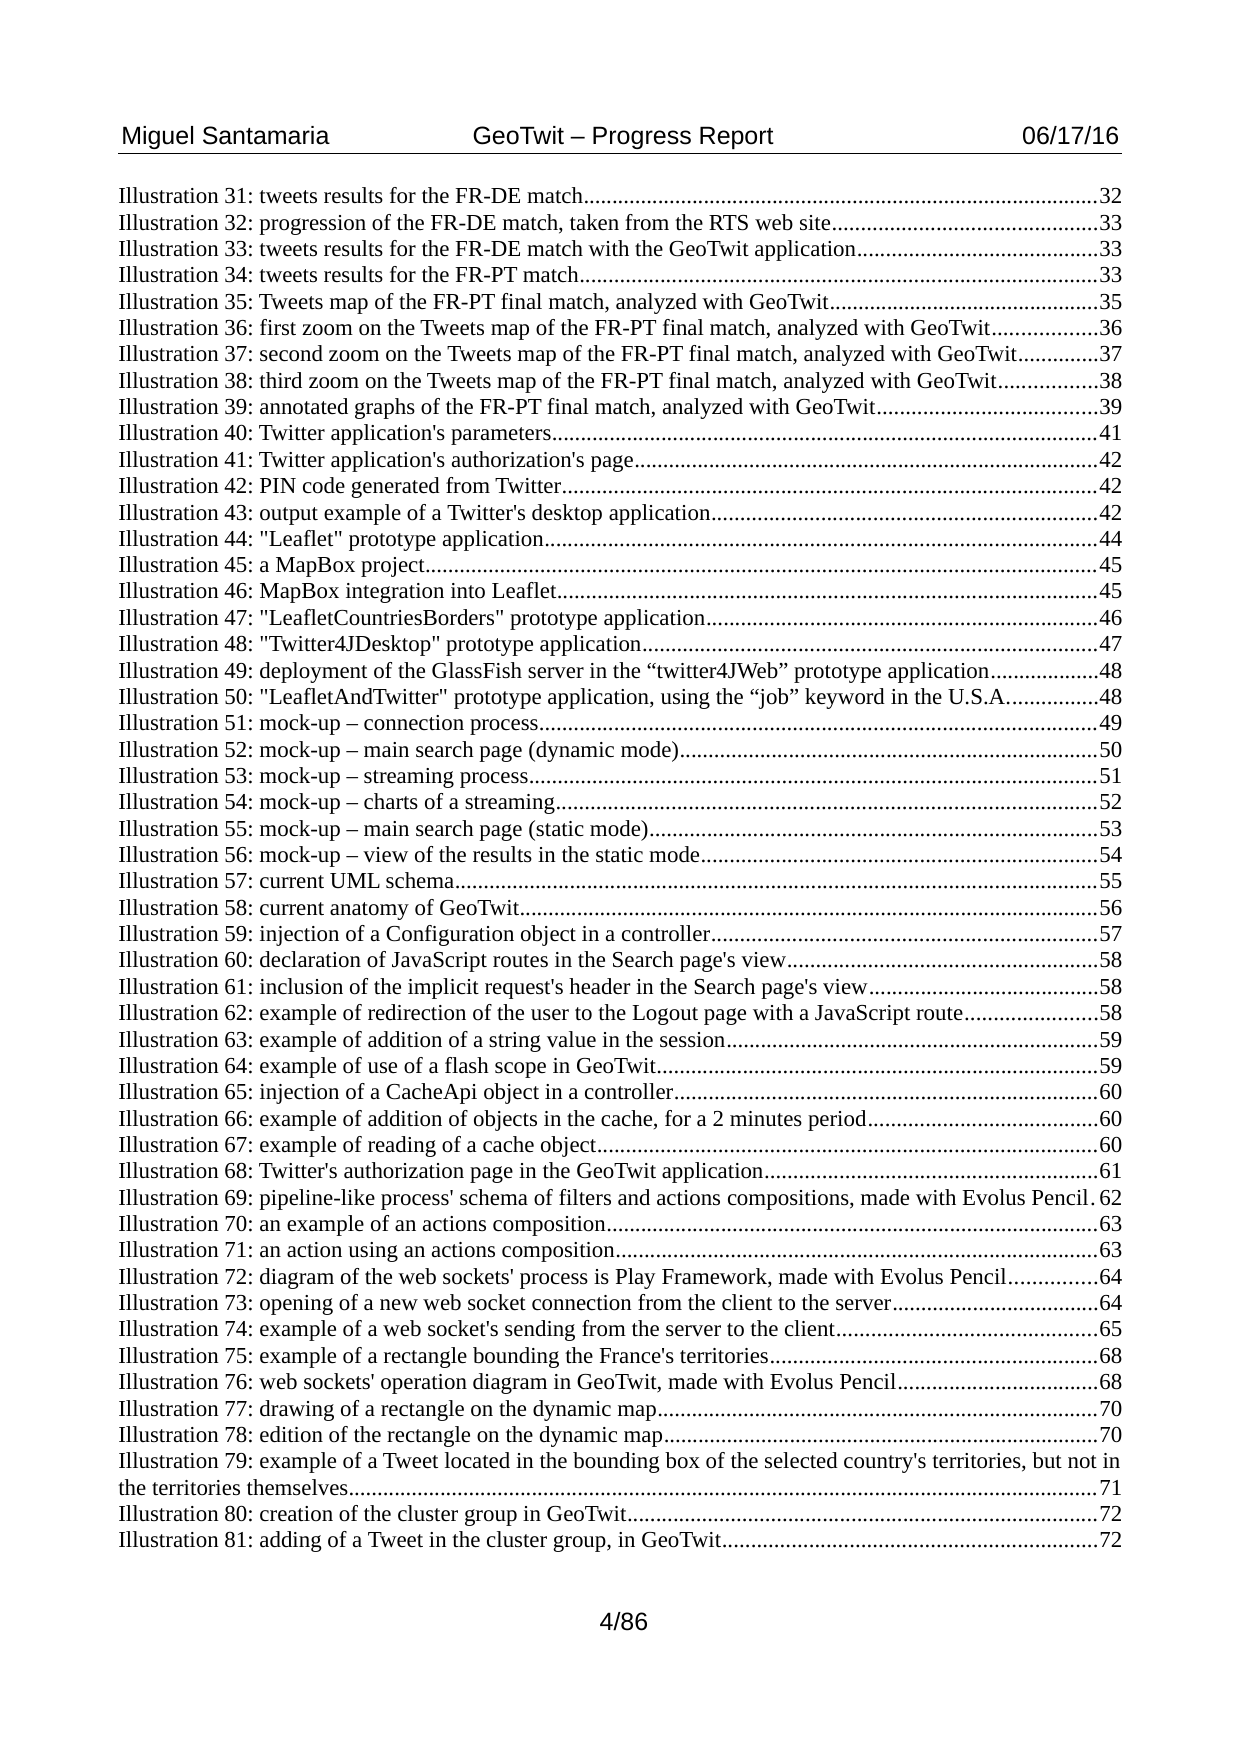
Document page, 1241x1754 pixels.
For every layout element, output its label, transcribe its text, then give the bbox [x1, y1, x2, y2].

text Illustration 43: output example of a Twitter's desktop application 42 [118, 498, 1122, 525]
text Illustration 70: an example of an actions composition 63 [118, 1210, 1122, 1236]
text Illustration 80: creation of the cluster group in GeoTwit 72 [118, 1500, 1122, 1526]
text Illustration 39: annotated graphs of the FR-PT final match, analyzed with GeoTwit 39 [118, 393, 1122, 419]
text Illustration 61: inclusion of the implicit request's header in the Search page's view 58 [118, 973, 1122, 999]
text Illustration 66: example of addition of objects in the cache, for a 2 minutes period 60 [118, 1105, 1122, 1131]
text Illustration 35: Tweets map of the FR-PT final match, analyzed with GeoTwit 35 [118, 288, 1122, 314]
text Illustration 58: current anatomy of GeoTwit 56 [118, 894, 1122, 920]
text Illustration 41: Twitter application's authorization's page 42 [118, 446, 1122, 472]
text Illustration 78: edition of the rectangle on the dynamic map 70 [118, 1421, 1122, 1447]
text Illustration 71: an action using an actions composition 63 [118, 1236, 1122, 1263]
text Illustration 64: example of use of a flash scope in GeoTwit 59 [118, 1052, 1122, 1078]
text Illustration 48: "Twitter4JDesktop" prototype application 47 [118, 630, 1122, 657]
text Illustration 56: mock-up – view of the results in the static mode 54 [118, 841, 1122, 867]
text Illustration 73: opening of a new web socket connection from the client to the server 64 [118, 1289, 1122, 1316]
text Illustration 59: injection of a Configuration object in a controller 57 [118, 920, 1122, 947]
text Illustration 67: example of reading of a cache object 60 [118, 1131, 1122, 1157]
text Illustration 75: example of a rectangle bounding the France's territories 68 [118, 1342, 1122, 1368]
text Illustration 52: mock-up – main search page (dynamic mode) 50 [118, 736, 1122, 762]
text Illustration 55: mock-up – main search page (static mode) 53 [118, 815, 1122, 841]
text Illustration 74: example of a web socket's sending from the server to the client 65 [118, 1316, 1122, 1342]
text Illustration 69: pipeline-like process' schema of filters and actions compositions, made with Evolus Pencil 62 [118, 1184, 1122, 1210]
text Illustration 36: first zoom on the Tweets map of the FR-PT final match, analyzed with GeoTwit 36 [118, 314, 1122, 340]
text Illustration 77: drawing of a rectangle on the dynamic map 70 [118, 1394, 1122, 1421]
text Illustration 33: tweets results for the FR-DE match with the GeoTwit application 33 [118, 235, 1122, 261]
text Illustration 76: web sockets' operation diagram in GeoTwit, made with Evolus Pencil 68 [118, 1368, 1122, 1394]
text Illustration 45: a MapBox project 45 [118, 551, 1122, 578]
text Illustration 63: example of addition of a string value in the session 59 [118, 1026, 1122, 1052]
text Illustration 46: MapBox integration into Leaflet 45 [118, 578, 1122, 604]
text Illustration 47: "LeafletCountriesBorders" prototype application 46 [118, 604, 1122, 630]
text Illustration 68: Twitter's authorization page in the GeoTwit application 61 [118, 1157, 1122, 1184]
text Illustration 54: mock-up – charts of a streaming 52 [118, 788, 1122, 815]
text Illustration 34: tweets results for the FR-PT match 33 [118, 261, 1122, 288]
text Illustration 49: deployment of the GlassFish server in the “twitter4JWeb” prototype application 48 [118, 657, 1122, 683]
text Illustration 60: declaration of JavaScript routes in the Search page's view 58 [118, 947, 1122, 973]
text Illustration 53: mock-up – streaming process 51 [118, 762, 1122, 788]
text Illustration 65: injection of a CacheApi object in a controller 60 [118, 1078, 1122, 1105]
text Illustration 31: tweets results for the FR-DE match 32 [118, 182, 1122, 209]
text Illustration 57: current UML schema 55 [118, 867, 1122, 894]
text Illustration 79: example of a Tweet located in the bounding box of the selected country's territories, but not in the territories themselves 71 [118, 1447, 1122, 1500]
text Illustration 72: diagram of the web sockets' process is Play Framework, made with Evolus Pencil 64 [118, 1263, 1122, 1289]
text Illustration 42: PIN code generated from Twitter 42 [118, 472, 1122, 498]
text Illustration 62: example of redirection of the user to the Logout page with a JavaScript route 58 [118, 999, 1122, 1026]
text Illustration 50: "LeafletAndTwitter" prototype application, using the “job” keyword in the U.S.A. 48 [118, 683, 1122, 709]
text Illustration 51: mock-up – connection process 49 [118, 709, 1122, 736]
text Illustration 32: progression of the FR-DE match, taken from the RTS web site 33 [118, 209, 1122, 235]
text Illustration 44: "Leaflet" prototype application 44 [118, 525, 1122, 551]
text Illustration 38: third zoom on the Tweets map of the FR-PT final match, analyzed with GeoTwit 38 [118, 367, 1122, 393]
text Illustration 37: second zoom on the Tweets map of the FR-PT final match, analyzed with GeoTwit 37 [118, 340, 1122, 367]
text Illustration 81: adding of a Tweet in the cluster group, in GeoTwit 72 [118, 1526, 1122, 1553]
text Illustration 40: Twitter application's parameters 41 [118, 419, 1122, 446]
